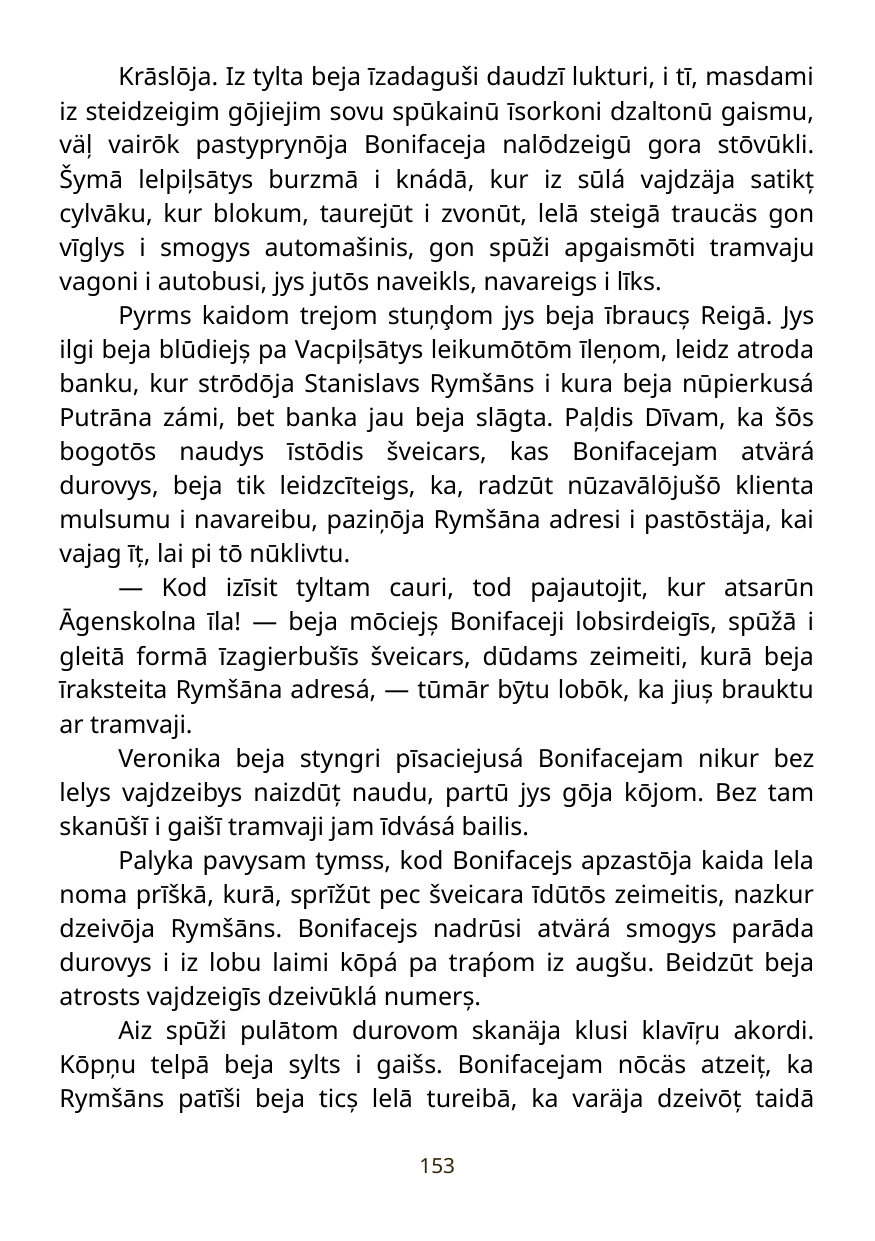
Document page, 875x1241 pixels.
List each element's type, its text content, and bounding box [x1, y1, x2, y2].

text Veronika beja styngri pīsaciejusá Bonifacejam nikur bez lelys vajdzeibys naizdūț naudu, partū jys gōja kōjom. Bez tam skanūšī i gaišī tramvaji jam īdvásá bailis. [59, 740, 815, 842]
text Pyrms kaidom trejom stuņḑom jys beja ībraucș Reigā. Jys ilgi beja blūdiejș pa Vacpiļsātys leikumōtōm īleņom, leidz atroda banku, kur strōdōja Stanislavs Rymšāns i kura beja nūpierkusá Putrāna zámi, bet banka jau beja slāgta. Paļdis Dīvam, ka šōs bogotōs naudys īstōdis šveicars, kas Bonifacejam atvärá durovys, beja tik leidzcīteigs, ka, radzūt nūzavālōjušō klienta mulsumu i navareibu, paziņōja Rymšāna adresi i pastōstäja, kai vajag īț, lai pi tō nūklivtu. [59, 297, 815, 570]
text Aiz spūži pulātom durovom skanäja klusi klavīŗu akordi. Kōpņu telpā beja sylts i gaišs. Bonifacejam nōcäs atzeiț, ka Rymšāns patīši beja ticș lelā tureibā, ka varäja dzeivōț taidā [59, 1013, 815, 1115]
text — Kod izīsit tyltam cauri, tod pajautojit, kur atsarūn Āgenskolna īla! — beja mōciejș Bonifaceji lobsirdeigīs, spūžā i gleitā formā īzagierbušīs šveicars, dūdams zeimeiti, kurā beja īraksteita Rymšāna adresá, — tūmār bȳtu lobōk, ka jiuș brauktu ar tramvaji. [59, 570, 815, 740]
text Palyka pavysam tymss, kod Bonifacejs apzastōja kaida lela noma prīškā, kurā, sprīžūt pec šveicara īdūtōs zeimeitis, nazkur dzeivōja Rymšāns. Bonifacejs nadrūsi atvärá smogys parāda durovys i iz lobu laimi kōpá pa traṕom iz augšu. Beidzūt beja atrosts vajdzeigīs dzeivūklá numerș. [59, 842, 815, 1013]
text Krāslōja. Iz tylta beja īzadaguši daudzī lukturi, i tī, masdami iz steidzeigim gōjiejim sovu spūkainū īsorkoni dzaltonū gaismu, väļ vairōk pastyprynōja Bonifaceja nalōdzeigū gora stōvūkli. Šymā lelpiļsātys burzmā i knádā, kur iz sūlá vajdzäja satikț cylvāku, kur blokum, taurejūt i zvonūt, lelā steigā traucäs gon vīglys i smogys automašinis, gon spūži apgaismōti tramvaju vagoni i autobusi, jys jutōs naveikls, navareigs i līks. [59, 59, 815, 297]
